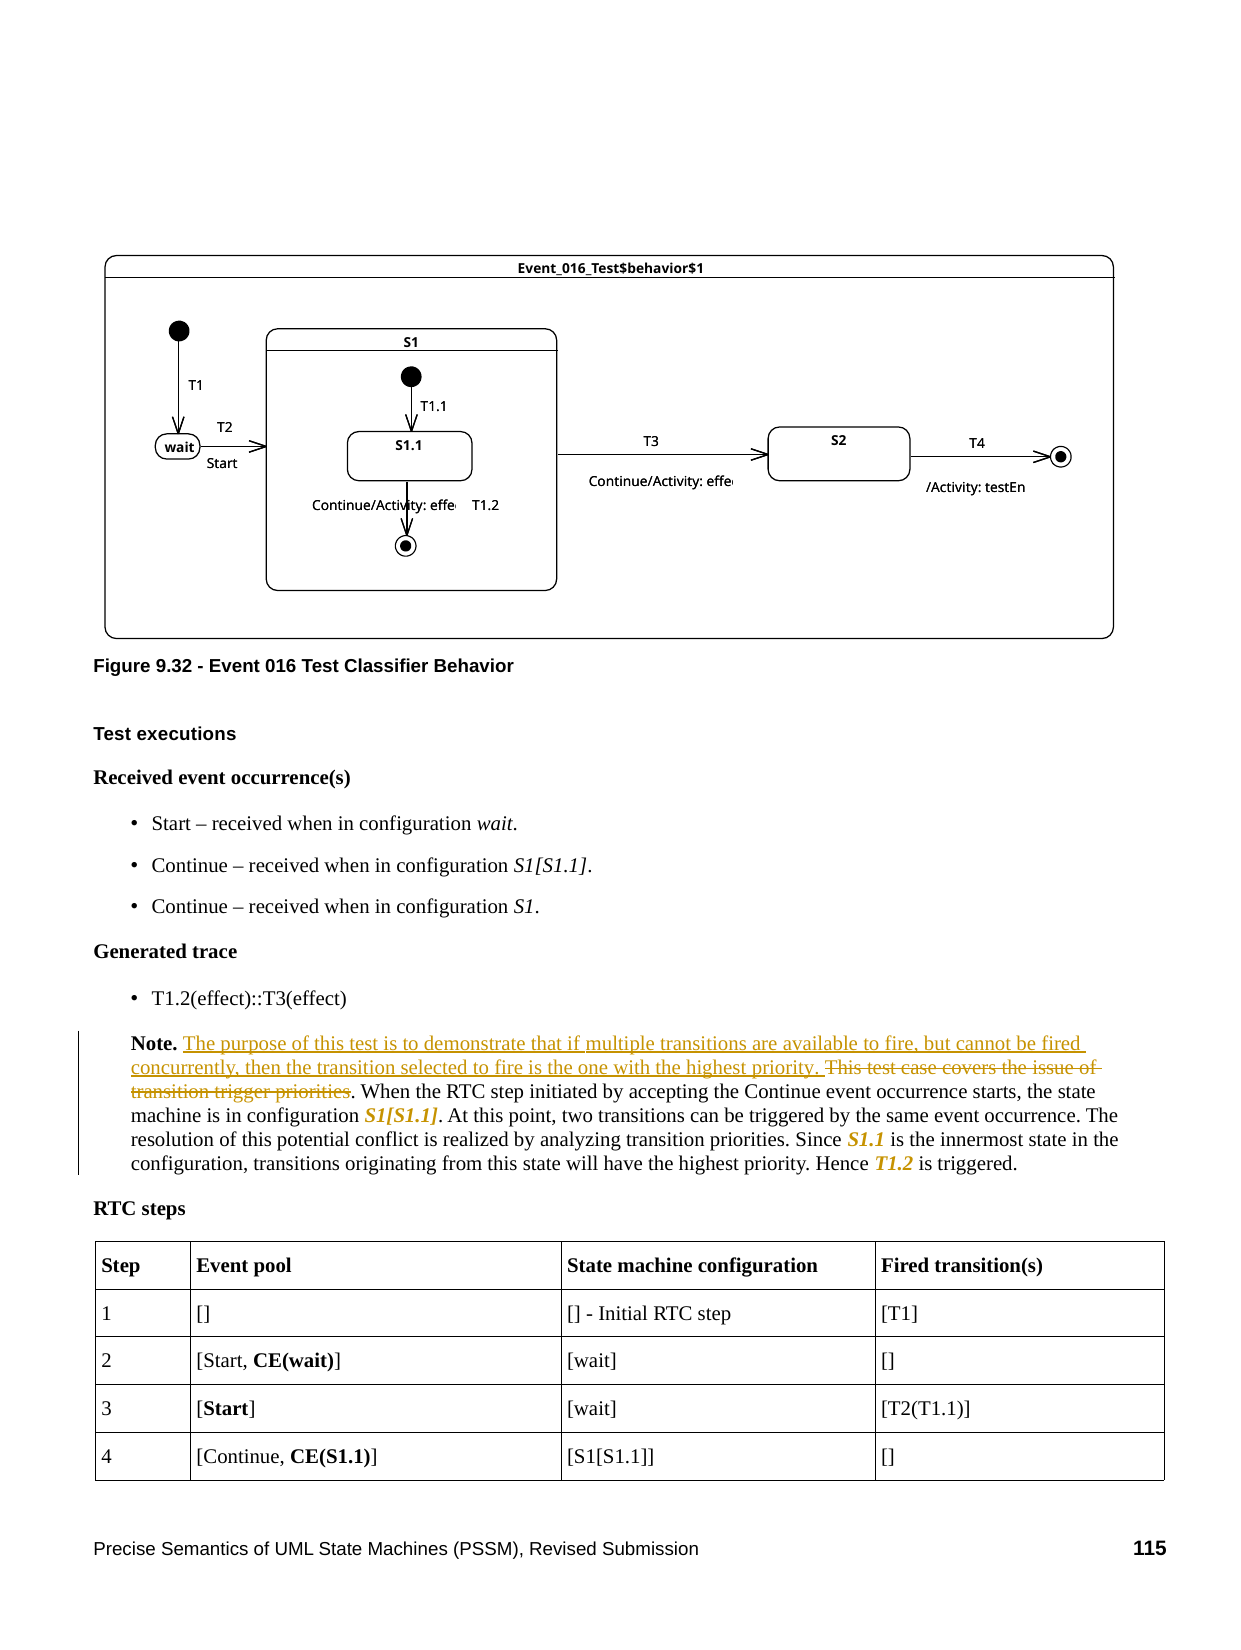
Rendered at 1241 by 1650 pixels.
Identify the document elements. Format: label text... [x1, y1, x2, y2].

table_cell [Continue, CE(S1.1)] [191, 1433, 561, 1479]
list Continue – received when in configuration S1. [131, 893, 1164, 918]
list Start – received when in configuration wait. [131, 810, 1164, 835]
table_header Fired transition(s) [876, 1242, 1164, 1289]
list T1.2(effect)::T3(effect) [131, 984, 1164, 1009]
table_cell 2 [96, 1337, 190, 1384]
table_cell [] [191, 1290, 561, 1336]
text RTC steps [93, 1196, 1164, 1220]
subtitle Test executions [93, 722, 1164, 744]
table_cell [wait] [562, 1337, 875, 1384]
table_cell [S1[S1.1]] [562, 1433, 875, 1479]
table_cell [Start, CE(wait)] [191, 1337, 561, 1384]
table_cell [] - Initial RTC step [562, 1290, 875, 1336]
table_header Step [96, 1242, 190, 1289]
table_header State machine configuration [562, 1242, 875, 1289]
table_cell [Start] [191, 1385, 561, 1432]
table_cell [wait] [562, 1385, 875, 1432]
table_cell 1 [96, 1290, 190, 1336]
table_cell [T1] [876, 1290, 1164, 1336]
list Continue – received when in configuration S1[S1.1]. [131, 852, 1164, 877]
table_cell 4 [96, 1433, 190, 1479]
text Figure 9.32 - Event 016 Test Classifier Behavior [93, 243, 1127, 676]
table_header Event pool [191, 1242, 561, 1289]
text Generated trace [93, 939, 1164, 963]
table_cell [] [876, 1337, 1164, 1384]
text Note. The purpose of this test is to demonstrate that if multiple transitions are available to fire, but cannot be fired concurrently, then the transition selected to fire is the one with the highest priority. . When the RTC step initiated by accepting the Continue event occurrence starts, the state machine is in configuration S1[S1.1]. At this point, two transitions can be triggered by the same event occurrence. The resolution of this potential conflict is realized by analyzing transition priorities. Since S1.1 is the innermost state in the configuration, transitions originating from this state will have the highest priority. Hence T1.2 is triggered. [131, 1031, 1164, 1175]
table_cell 3 [96, 1385, 190, 1432]
table_cell [] [876, 1433, 1164, 1479]
text Received event occurrence(s) [93, 765, 1164, 789]
table_cell [T2(T1.1)] [876, 1385, 1164, 1432]
